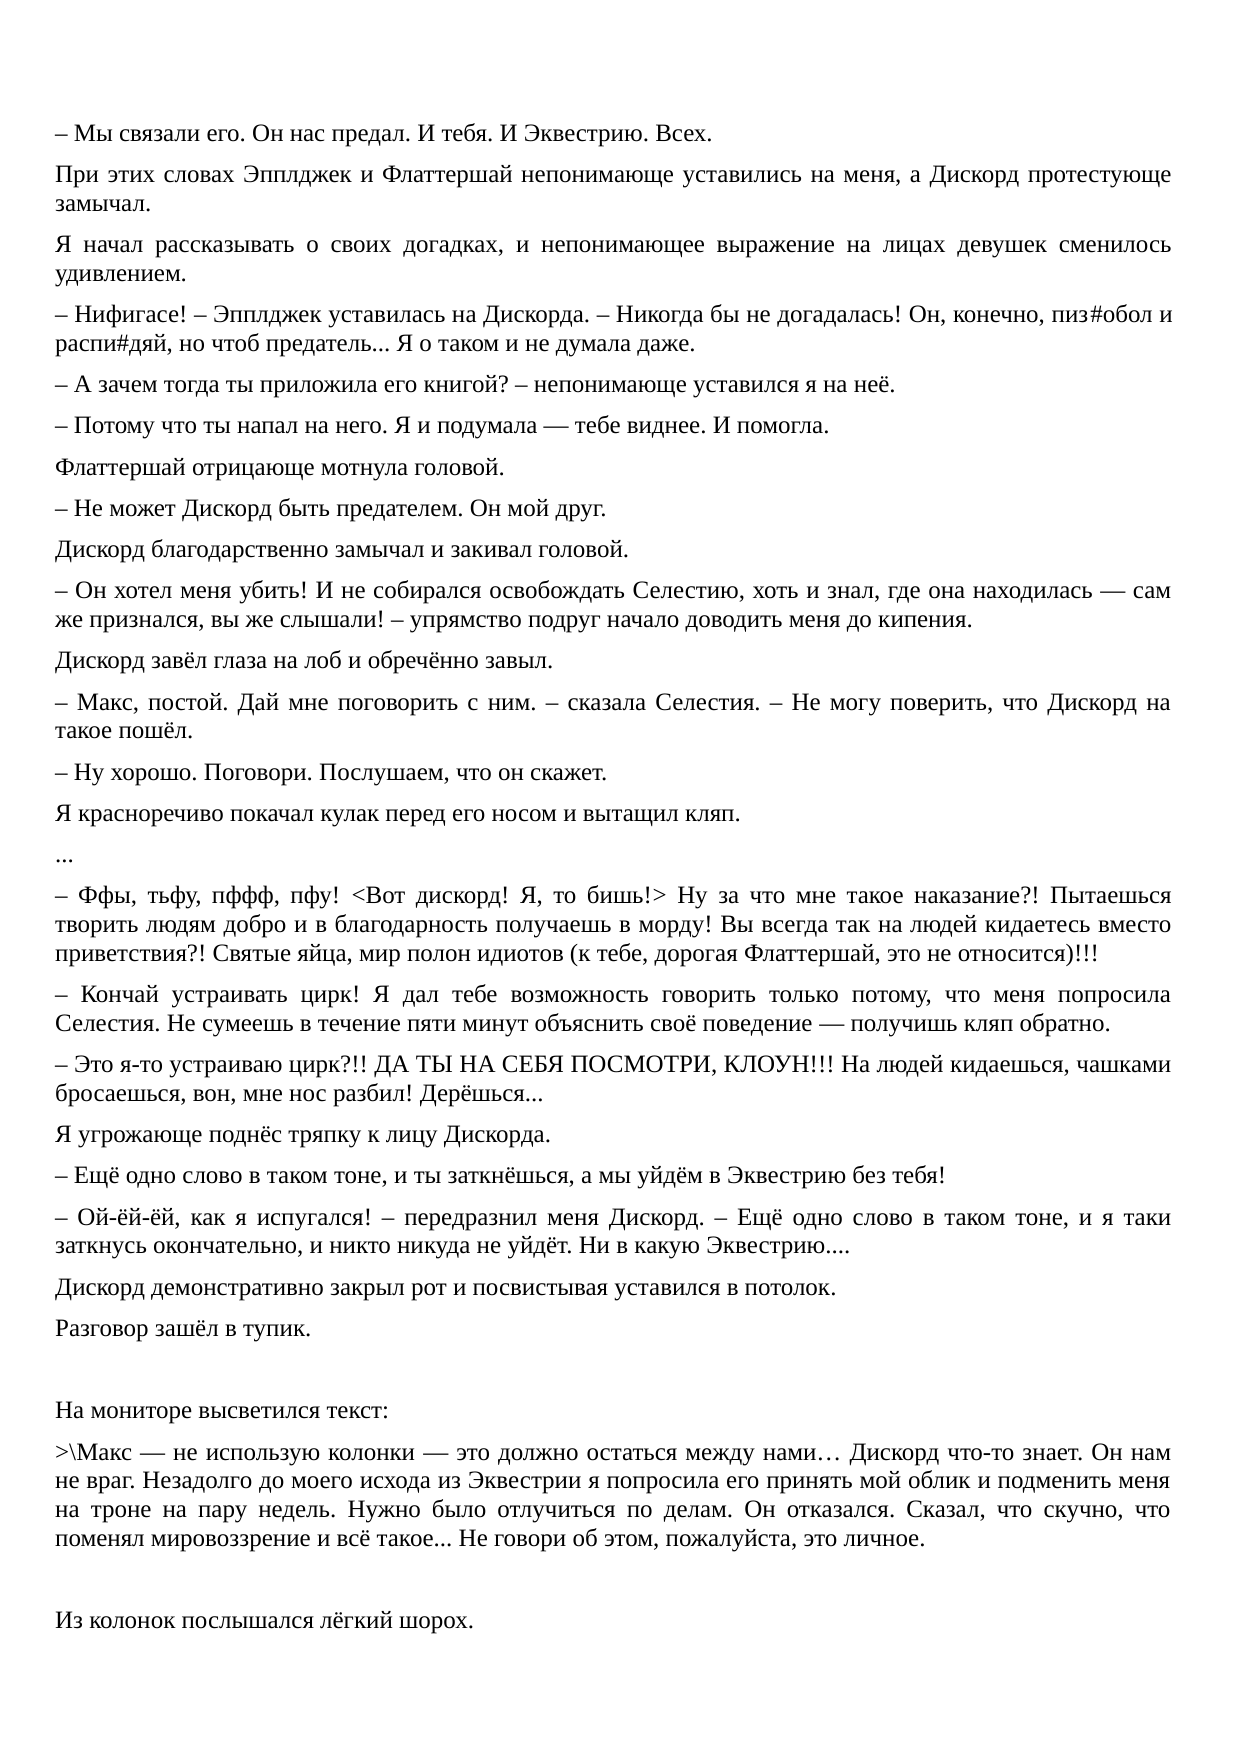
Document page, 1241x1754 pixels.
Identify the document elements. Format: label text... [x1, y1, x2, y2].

text – Потому что ты напал на него. Я и подумала — тебе виднее. И помогла. [55, 411, 1172, 439]
text – Он хотел меня убить! И не собирался освобождать Селестию, хоть и знал, где она находилась — сам же признался, вы же слышали! – упрямство подруг начало доводить меня до кипения. [55, 576, 1172, 633]
text Флаттершай отрицающе мотнула головой. [55, 452, 1172, 481]
text Я начал рассказывать о своих догадках, и непонимающее выражение на лицах девушек сменилось удивлением. [55, 229, 1172, 287]
text – А зачем тогда ты приложила его книгой? – непонимающе уставился я на неё. [55, 369, 1172, 398]
text – Нифигасе! – Эпплджек уставилась на Дискорда. – Никогда бы не догадалась! Он, конечно, пиз#обол и распи#дяй, но чтоб предатель... Я о таком и не думала даже. [55, 299, 1172, 357]
text – Кончай устраивать цирк! Я дал тебе возможность говорить только потому, что меня попросила Селестия. Не сумеешь в течение пяти минут объяснить своё поведение — получишь кляп обратно. [55, 979, 1172, 1037]
text При этих словах Эпплджек и Флаттершай непонимающе уставились на меня, а Дискорд протестующе замычал. [55, 159, 1172, 217]
text – Ещё одно слово в таком тоне, и ты заткнёшься, а мы уйдём в Эквестрию без тебя! [55, 1161, 1172, 1189]
text – Макс, постой. Дай мне поговорить с ним. – сказала Селестия. – Не могу поверить, что Дискорд на такое пошёл. [55, 687, 1172, 744]
text На мониторе высветился текст: [55, 1396, 1172, 1424]
text Я красноречиво покачал кулак перед его носом и вытащил кляп. [55, 798, 1172, 827]
text – Ффы, тьфу, пффф, пфу! <Вот дискорд! Я, то бишь!> Ну за что мне такое наказание?! Пытаешься творить людям добро и в благодарность получаешь в морду! Вы всегда так на людей кидаетесь вместо приветствия?! Святые яйца, мир полон идиотов (к тебе, дорогая Флаттершай, это не относится)!!! [55, 881, 1172, 967]
text ... [55, 839, 1172, 868]
text Дискорд завёл глаза на лоб и обречённо завыл. [55, 646, 1172, 674]
text – Это я-то устраиваю цирк?!! ДА ТЫ НА СЕБЯ ПОСМОТРИ, КЛОУН!!! На людей кидаешься, чашками бросаешься, вон, мне нос разбил! Дерёшься... [55, 1049, 1172, 1107]
text Я угрожающе поднёс тряпку к лицу Дискорда. [55, 1119, 1172, 1148]
text – Мы связали его. Он нас предал. И тебя. И Эквестрию. Всех. [55, 118, 1172, 147]
text >\Макс — не использую колонки — это должно остаться между нами… Дискорд что-то знает. Он нам не враг. Незадолго до моего исхода из Эквестрии я попросила его принять мой облик и подменить меня на троне на пару недель. Нужно было отлучиться по делам. Он отказался. Сказал, что скучно, что поменял мировоззрение и всё такое... Не говори об этом, пожалуйста, это личное. [55, 1437, 1172, 1552]
text Разговор зашёл в тупик. [55, 1313, 1172, 1342]
text – Ну хорошо. Поговори. Послушаем, что он скажет. [55, 757, 1172, 786]
text Дискорд демонстративно закрыл рот и посвистывая уставился в потолок. [55, 1272, 1172, 1301]
text Из колонок послышался лёгкий шорох. [55, 1606, 1172, 1634]
text – Ой-ёй-ёй, как я испугался! – передразнил меня Дискорд. – Ещё одно слово в таком тоне, и я таки заткнусь окончательно, и никто никуда не уйдёт. Ни в какую Эквестрию.... [55, 1202, 1172, 1259]
text Дискорд благодарственно замычал и закивал головой. [55, 534, 1172, 563]
text – Не может Дискорд быть предателем. Он мой друг. [55, 493, 1172, 522]
